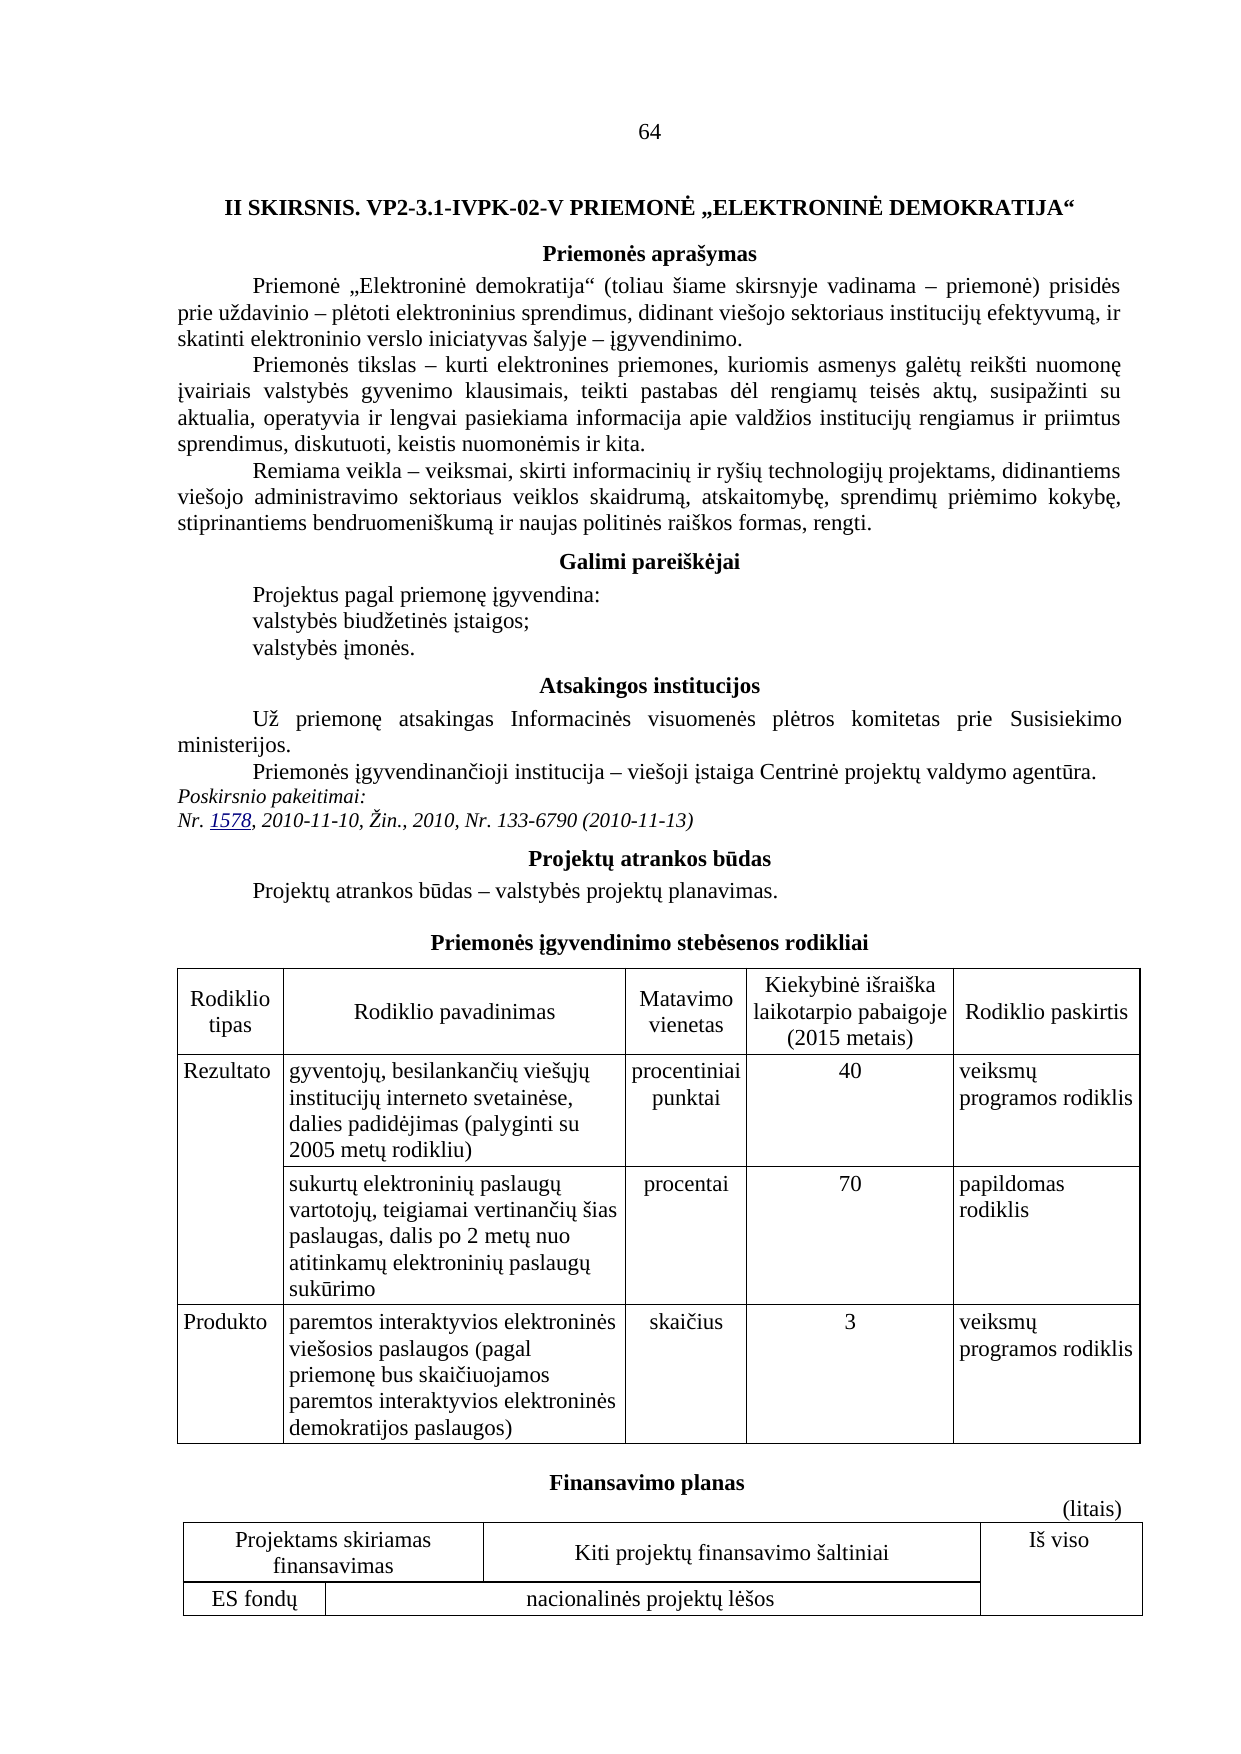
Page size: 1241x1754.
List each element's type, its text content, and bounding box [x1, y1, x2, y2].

table_header Matavimo vienetas [626, 969, 746, 1053]
table_cell nacionalinės projektų lėšos [326, 1583, 980, 1614]
text Priemonė „Elektroninė demokratija“ (toliau šiame skirsnyje vadinama – priemonė) prisidės prie uždavinio – plėtoti elektroninius sprendimus, didinant viešojo sektoriaus institucijų efektyvumą, ir skatinti elektroninio verslo iniciatyvas šalyje – įgyvendinimo. [177, 272, 1122, 351]
text (litais) [177, 1495, 1122, 1522]
table_cell Produkto [178, 1305, 283, 1443]
table_header Kiekybinė išraiška laikotarpio pabaigoje (2015 metais) [747, 969, 953, 1053]
table_cell papildomas rodiklis [954, 1167, 1139, 1304]
table_cell veiksmų programos rodiklis [954, 1305, 1139, 1443]
text Priemonės įgyvendinimo stebėsenos rodikliai [177, 929, 1122, 955]
table_cell 3 [747, 1305, 953, 1443]
table_header Rodiklio tipas [178, 969, 283, 1053]
table_header Rodiklio pavadinimas [284, 969, 625, 1053]
table_cell skaičius [626, 1305, 746, 1443]
table_cell Rezultato [178, 1055, 283, 1304]
subtitle II SKIRSNIS. VP2-3.1-IVPK-02-V PRIEMONĖ „ELEKTRONINĖ DEMOKRATIJA“ [177, 194, 1122, 221]
text Priemonės tikslas – kurti elektronines priemones, kuriomis asmenys galėtų reikšti nuomonę įvairiais valstybės gyvenimo klausimais, teikti pastabas dėl rengiamų teisės aktų, susipažinti su aktualia, operatyvia ir lengvai pasiekiama informacija apie valdžios institucijų rengiamus ir priimtus sprendimus, diskutuoti, keistis nuomonėmis ir kita. [177, 351, 1122, 457]
text Poskirsnio pakeitimai: [177, 784, 1122, 808]
table_header Kiti projektų finansavimo šaltiniai [484, 1523, 980, 1581]
table_cell veiksmų programos rodiklis [954, 1055, 1139, 1166]
text Remiama veikla – veiksmai, skirti informacinių ir ryšių technologijų projektams, didinantiems viešojo administravimo sektoriaus veiklos skaidrumą, atskaitomybę, sprendimų priėmimo kokybę, stiprinantiems bendruomeniškumą ir naujas politinės raiškos formas, rengti. [177, 457, 1122, 536]
text Atsakingos institucijos [177, 672, 1122, 699]
text Priemonės įgyvendinančioji institucija – viešoji įstaiga Centrinė projektų valdymo agentūra. [177, 758, 1122, 784]
text Nr. 1578, 2010-11-10, Žin., 2010, Nr. 133-6790 (2010-11-13) [177, 808, 1122, 832]
table_cell 70 [747, 1167, 953, 1304]
table_cell ES fondų [184, 1583, 325, 1614]
text Už priemonę atsakingas Informacinės visuomenės plėtros komitetas prie Susisiekimo ministerijos. [177, 705, 1122, 758]
table_cell 40 [747, 1055, 953, 1166]
text Projektų atrankos būdas [177, 845, 1122, 871]
text Projektų atrankos būdas – valstybės projektų planavimas. [177, 877, 1122, 904]
table_header Projektams skiriamas finansavimas [184, 1523, 483, 1581]
table_header Iš viso [981, 1523, 1142, 1614]
table_header Rodiklio paskirtis [954, 969, 1139, 1053]
text valstybės biudžetinės įstaigos; [177, 607, 1122, 633]
text Priemonės aprašymas [177, 239, 1122, 266]
text Finansavimo planas [177, 1469, 1122, 1495]
table_cell sukurtų elektroninių paslaugų vartotojų, teigiamai vertinančių šias paslaugas, dalis po 2 metų nuo atitinkamų elektroninių paslaugų sukūrimo [284, 1167, 625, 1304]
table_cell paremtos interaktyvios elektroninės viešosios paslaugos (pagal priemonę bus skaičiuojamos paremtos interaktyvios elektroninės demokratijos paslaugos) [284, 1305, 625, 1443]
table_cell procentiniai punktai [626, 1055, 746, 1166]
text valstybės įmonės. [177, 633, 1122, 660]
table_cell procentai [626, 1167, 746, 1304]
text Projektus pagal priemonę įgyvendina: [177, 581, 1122, 607]
table_cell gyventojų, besilankančių viešųjų institucijų interneto svetainėse, dalies padidėjimas (palyginti su 2005 metų rodikliu) [284, 1055, 625, 1166]
text Galimi pareiškėjai [177, 548, 1122, 574]
